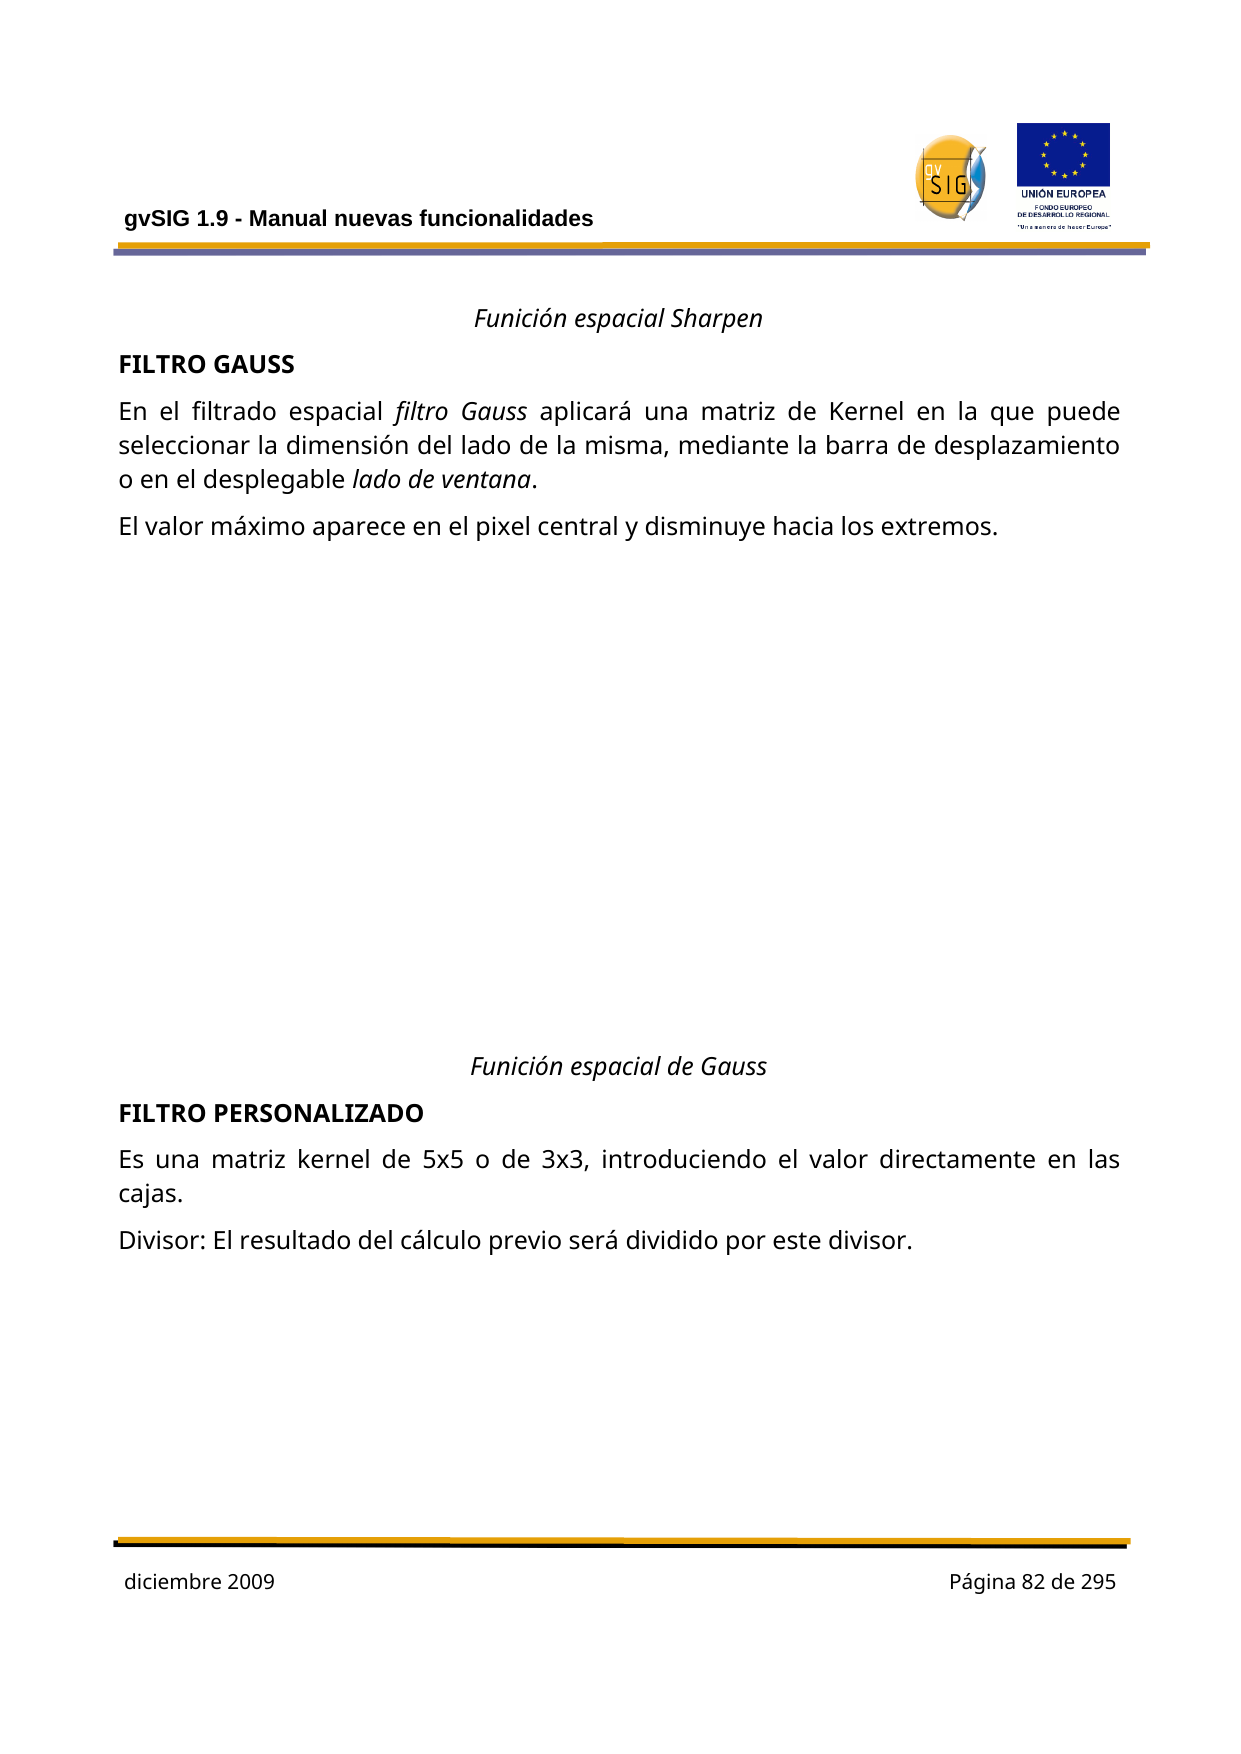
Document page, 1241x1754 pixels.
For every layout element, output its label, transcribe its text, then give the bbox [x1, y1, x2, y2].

text Funición espacial Sharpen [118, 301, 1122, 335]
picture [1015, 123, 1112, 232]
text Divisor: El resultado del cálculo previo será dividido por este divisor. [118, 1222, 1122, 1257]
text FILTRO PERSONALIZADO [118, 1095, 1122, 1129]
text El valor máximo aparece en el pixel central y disminuye hacia los extremos. [118, 508, 1122, 542]
picture [914, 134, 987, 222]
text Es una matriz kernel de 5x5 o de 3x3, introduciendo el valor directamente en las cajas. [118, 1142, 1122, 1210]
text Funición espacial de Gauss [118, 1049, 1122, 1083]
text FILTRO GAUSS [118, 347, 1122, 381]
text En el filtrado espacial filtro Gauss aplicará una matriz de Kernel en la que puede seleccionar la dimensión del lado de la misma, mediante la barra de desplazamiento o en el desplegable lado de ventana. [118, 394, 1122, 496]
